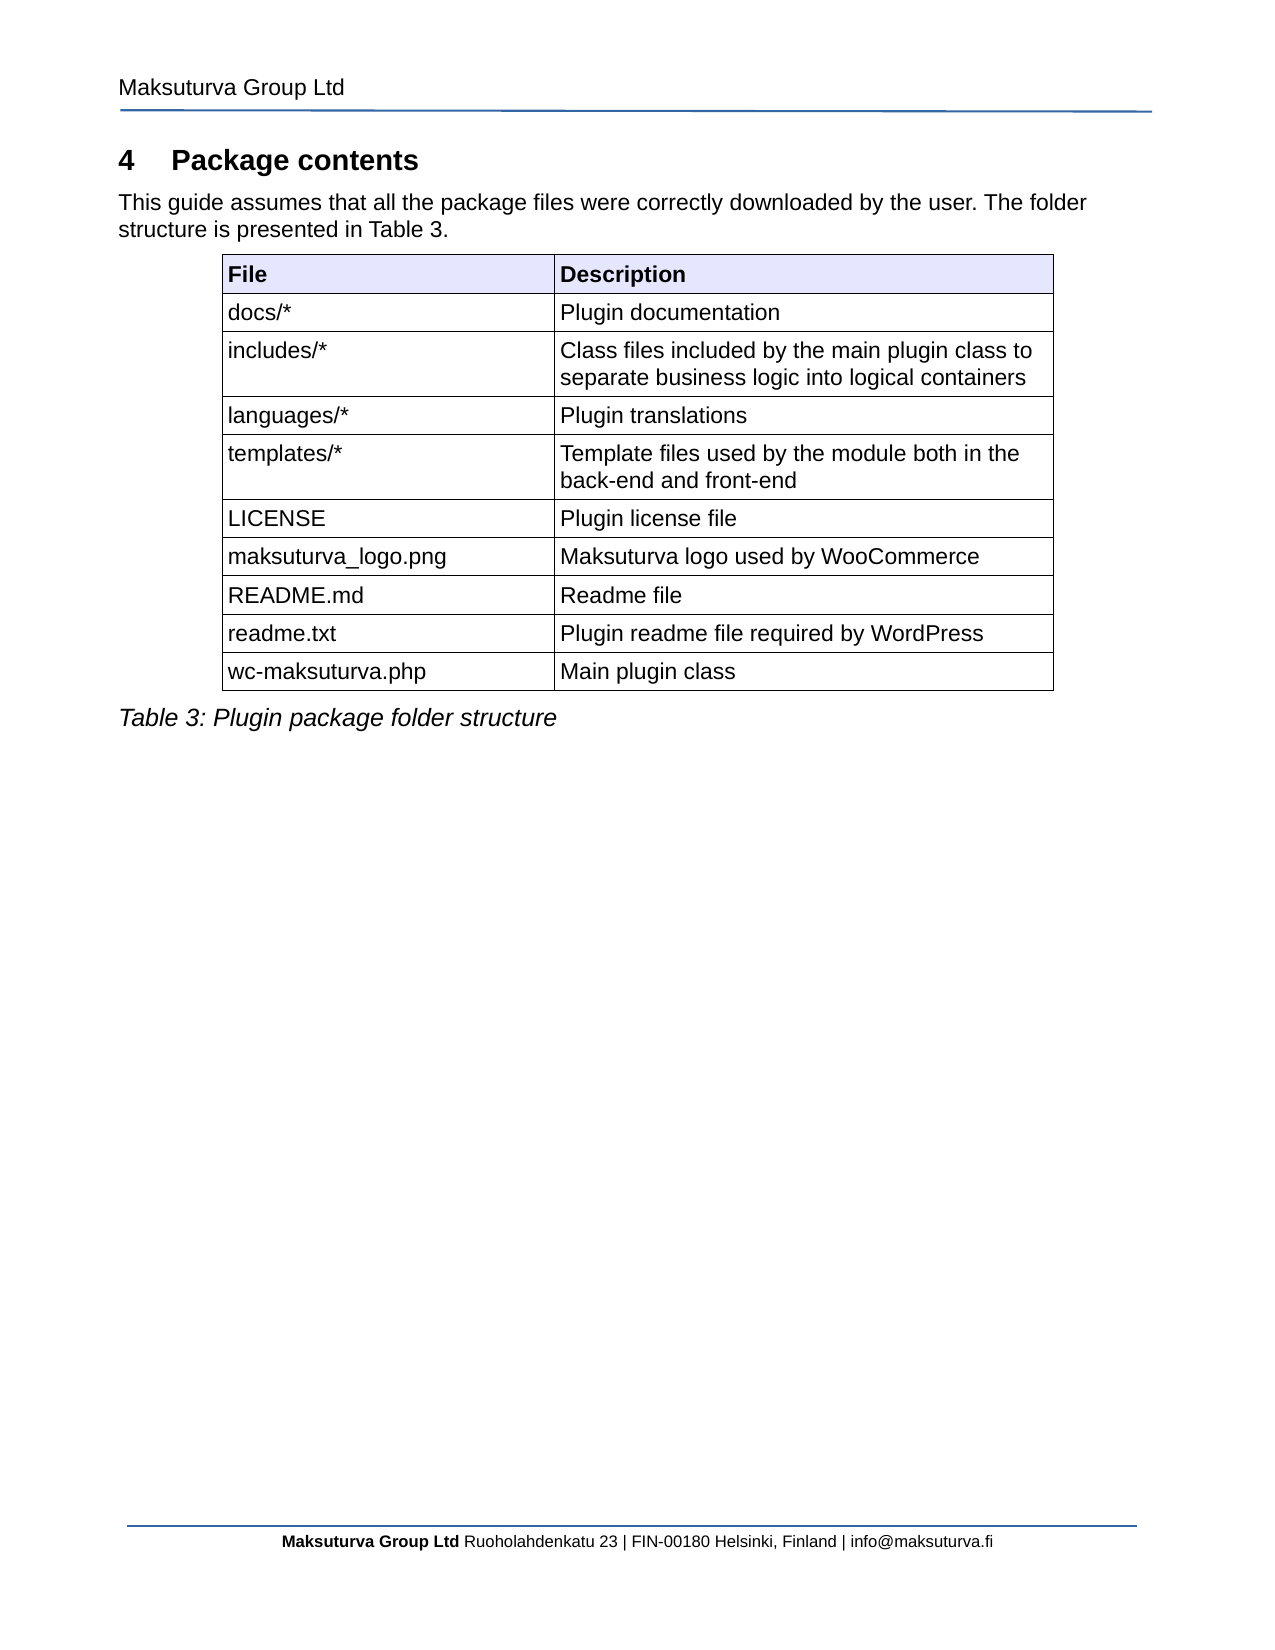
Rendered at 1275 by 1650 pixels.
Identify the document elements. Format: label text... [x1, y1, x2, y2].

table_header Description [555, 255, 1053, 293]
text This guide assumes that all the package files were correctly downloaded by the user. The folder structure is presented in Table 3. [118, 189, 1157, 242]
table_cell Maksuturva logo used by WooCommerce [555, 538, 1053, 575]
table_cell wc-maksuturva.php [223, 653, 554, 690]
table_cell Plugin readme file required by WordPress [555, 615, 1053, 652]
table_cell includes/* [223, 332, 554, 396]
subtitle Package contents [118, 143, 1157, 177]
table_cell Readme file [555, 576, 1053, 614]
table_cell Main plugin class [555, 653, 1053, 690]
text Table 3: Plugin package folder structure [118, 703, 1157, 732]
table_cell Template files used by the module both in the back-end and front-end [555, 435, 1053, 499]
table_cell docs/* [223, 294, 554, 331]
table_cell Class files included by the main plugin class to separate business logic into logical containers [555, 332, 1053, 396]
table_cell README.md [223, 576, 554, 614]
table_cell Plugin translations [555, 397, 1053, 434]
table_cell Plugin documentation [555, 294, 1053, 331]
table_cell LICENSE [223, 500, 554, 537]
table_cell readme.txt [223, 615, 554, 652]
table_cell languages/* [223, 397, 554, 434]
table_cell Plugin license file [555, 500, 1053, 537]
table_cell maksuturva_logo.png [223, 538, 554, 575]
table_cell templates/* [223, 435, 554, 499]
table_header File [223, 255, 554, 293]
